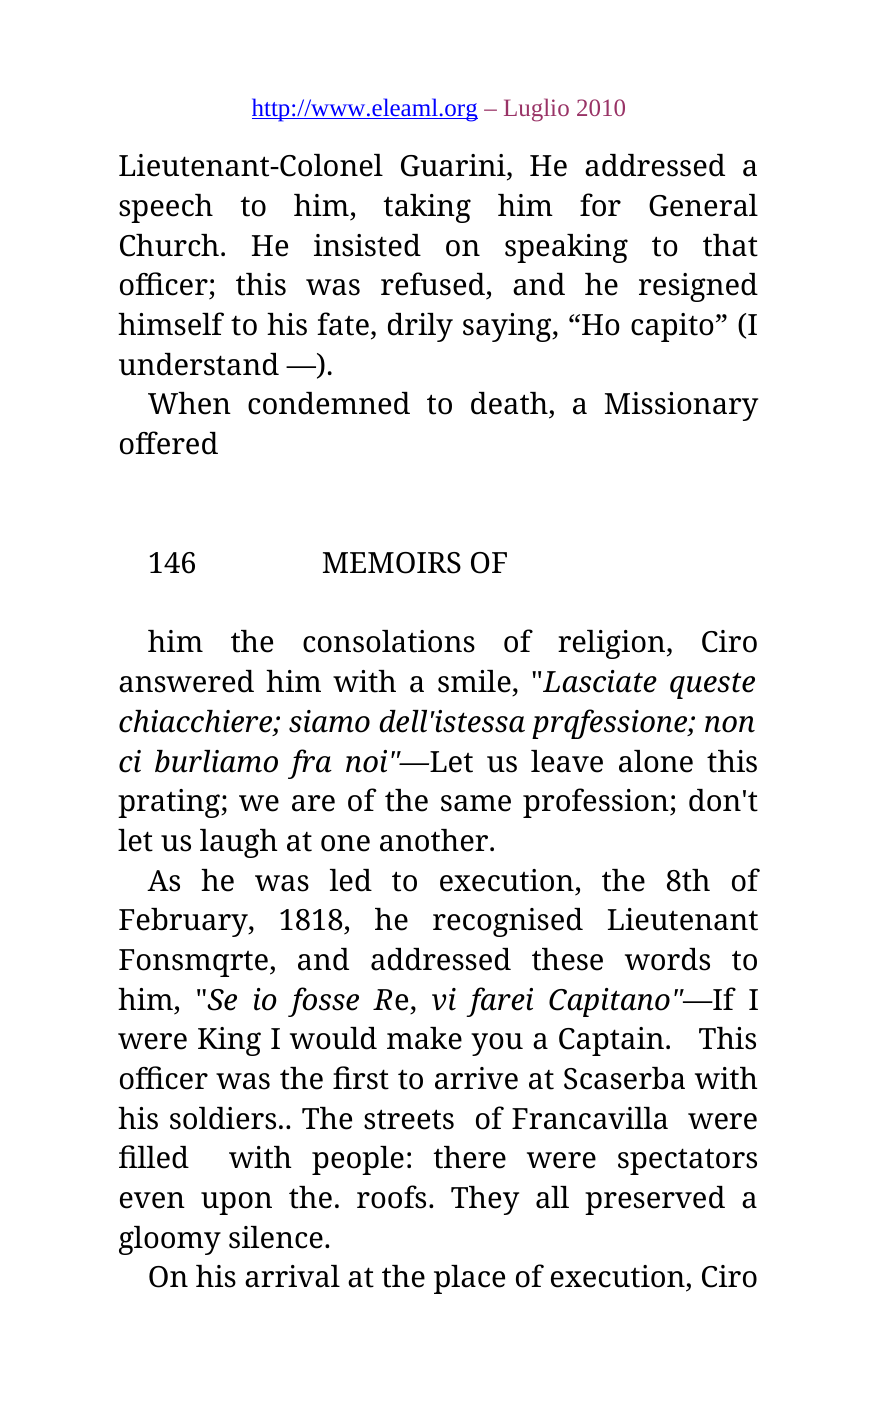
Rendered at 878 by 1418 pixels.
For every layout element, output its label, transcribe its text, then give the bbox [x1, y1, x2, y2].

text him the consolations of religion, Ciro answered him with a smile, "Lasciate queste chiacchiere; siamo dell'istessa prqfessione; non ci burliamo fra noi"—Let us leave alone this prating; we are of the same profession; don't let us laugh at one another. [118, 622, 759, 860]
text When condemned to death, a Missionary offered [118, 384, 759, 463]
text As he was led to execution, the 8th of February, 1818, he recognised Lieutenant Fonsmqrte, and addressed these words to him, "Se io fosse Re, vi farei Capitano"—If I were King I would make you a Captain. This officer was the first to arrive at Scaserba with his soldiers.. The streets of Francavilla were filled with people: there were spectators even upon the. roofs. They all preserved a gloomy silence. [118, 860, 759, 1257]
text Lieutenant-Colonel Guarini, He addressed a speech to him, taking him for General Church. He insisted on speaking to that officer; this was refused, and he resigned himself to his fate, drily saying, “Ho capito” (I understand —). [118, 146, 759, 384]
text On his arrival at the place of execution, Ciro [118, 1257, 759, 1296]
text 146 MEMOIRS OF [118, 542, 759, 582]
